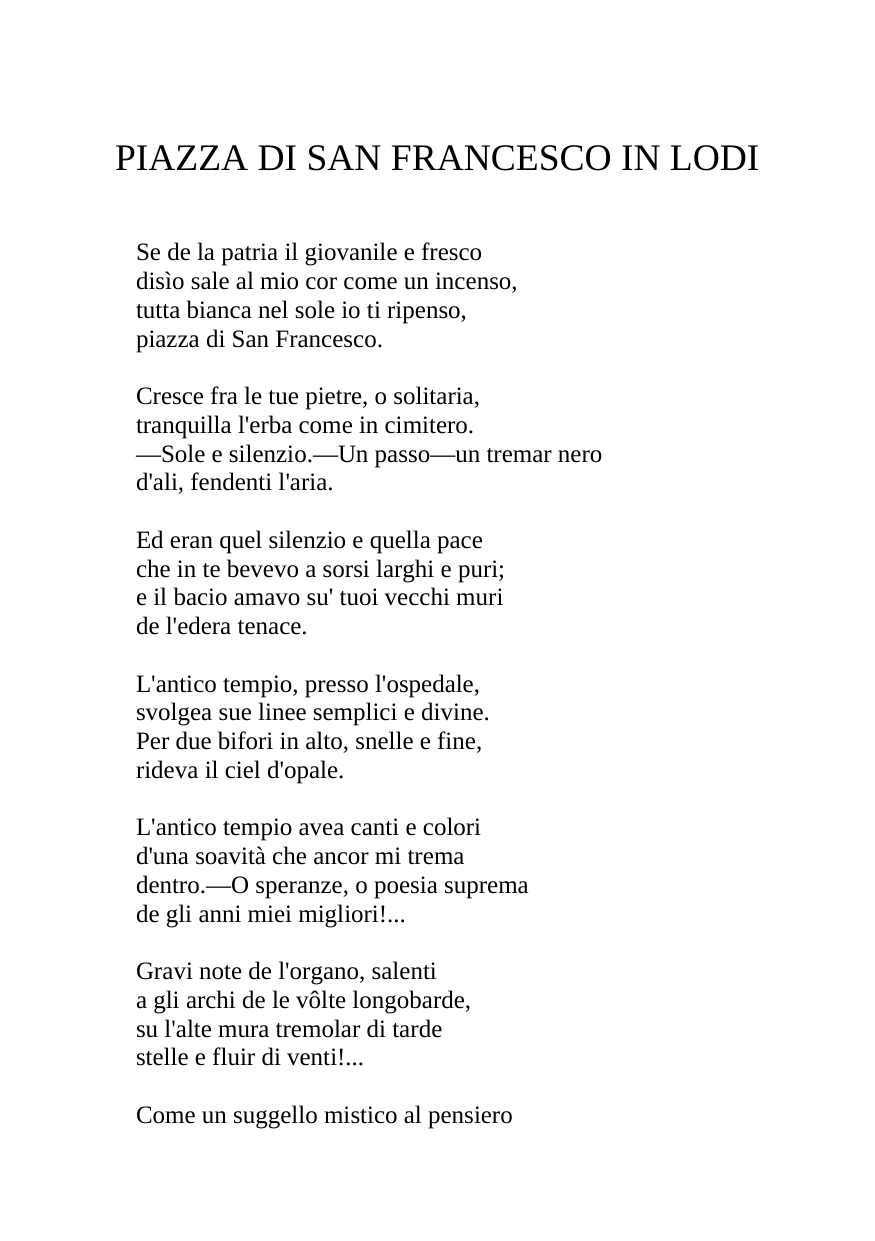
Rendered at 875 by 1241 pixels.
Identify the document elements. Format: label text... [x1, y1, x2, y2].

text de gli anni miei migliori!... [106, 899, 768, 927]
text Se de la patria il giovanile e fresco [106, 237, 768, 266]
text svolgea sue linee semplici e divine. [106, 697, 768, 726]
text piazza di San Francesco. [106, 324, 768, 352]
text L'antico tempio avea canti e colori [106, 812, 768, 841]
text —Sole e silenzio.—Un passo—un tremar nero [106, 439, 768, 467]
text Come un suggello mistico al pensiero [106, 1100, 768, 1129]
text tranquilla l'erba come in cimitero. [106, 410, 768, 439]
subtitle PIAZZA DI SAN FRANCESCO IN LODI [106, 135, 768, 178]
text d'ali, fendenti l'aria. [106, 467, 768, 496]
text dentro.—O speranze, o poesia suprema [106, 870, 768, 899]
text rideva il ciel d'opale. [106, 755, 768, 784]
text stelle e fluir di venti!... [106, 1042, 768, 1071]
text a gli archi de le vôlte longobarde, [106, 985, 768, 1014]
text disìo sale al mio cor come un incenso, [106, 266, 768, 295]
text che in te bevevo a sorsi larghi e puri; [106, 554, 768, 582]
text su l'alte mura tremolar di tarde [106, 1014, 768, 1042]
text Ed eran quel silenzio e quella pace [106, 525, 768, 554]
text tutta bianca nel sole io ti ripenso, [106, 295, 768, 324]
text de l'edera tenace. [106, 611, 768, 640]
text d'una soavità che ancor mi trema [106, 841, 768, 870]
text Per due bifori in alto, snelle e fine, [106, 726, 768, 755]
text e il bacio amavo su' tuoi vecchi muri [106, 582, 768, 611]
text Cresce fra le tue pietre, o solitaria, [106, 381, 768, 410]
text Gravi note de l'organo, salenti [106, 956, 768, 985]
text L'antico tempio, presso l'ospedale, [106, 669, 768, 697]
